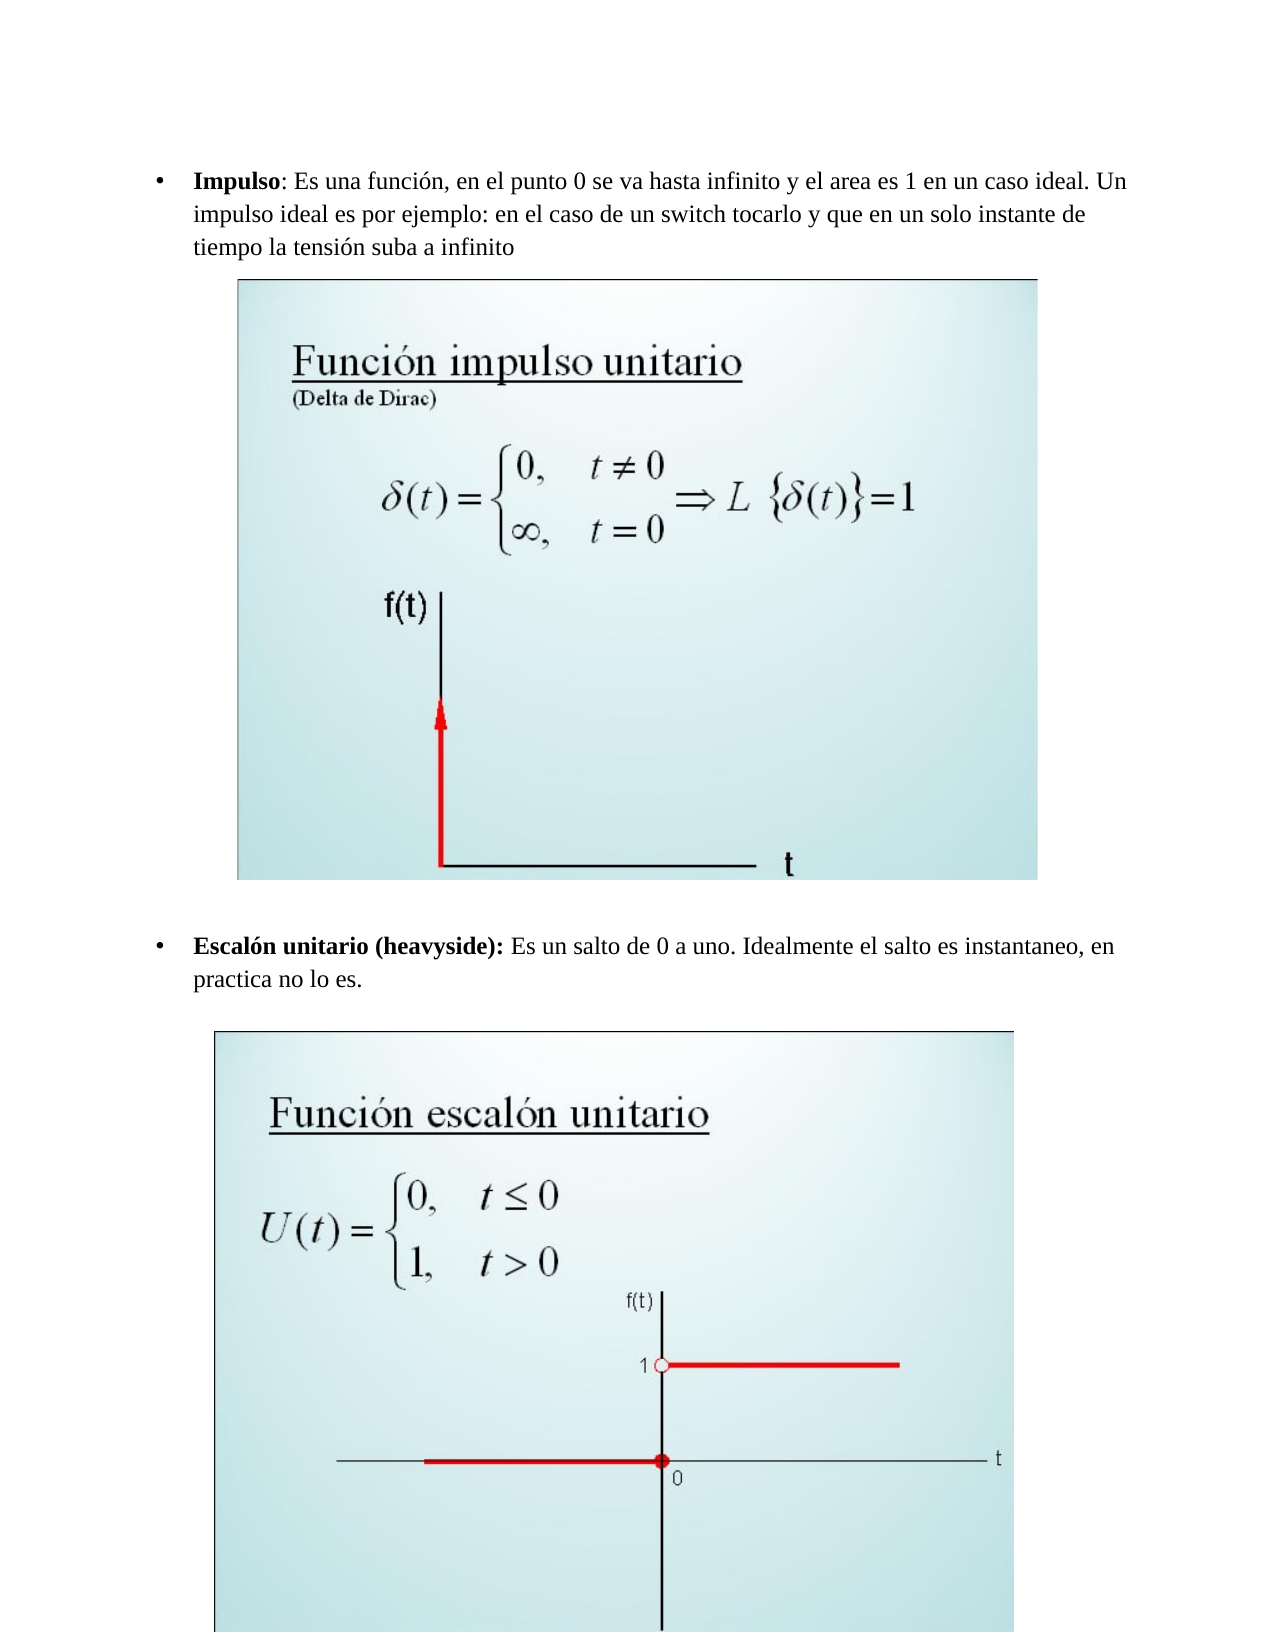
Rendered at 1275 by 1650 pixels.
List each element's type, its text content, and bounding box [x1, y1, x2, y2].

picture [214, 1031, 1014, 1632]
picture [237, 279, 1038, 880]
list Impulso: Es una función, en el punto 0 se va hasta infinito y el area es 1 en un caso ideal. Un impulso ideal es por ejemplo: en el caso de un switch tocarlo y que en un solo instante de tiempo la tensión suba a infinito [156, 166, 1157, 261]
list Escalón unitario (heavyside): Es un salto de 0 a uno. Idealmente el salto es instantaneo, en practica no lo es. [156, 931, 1157, 993]
